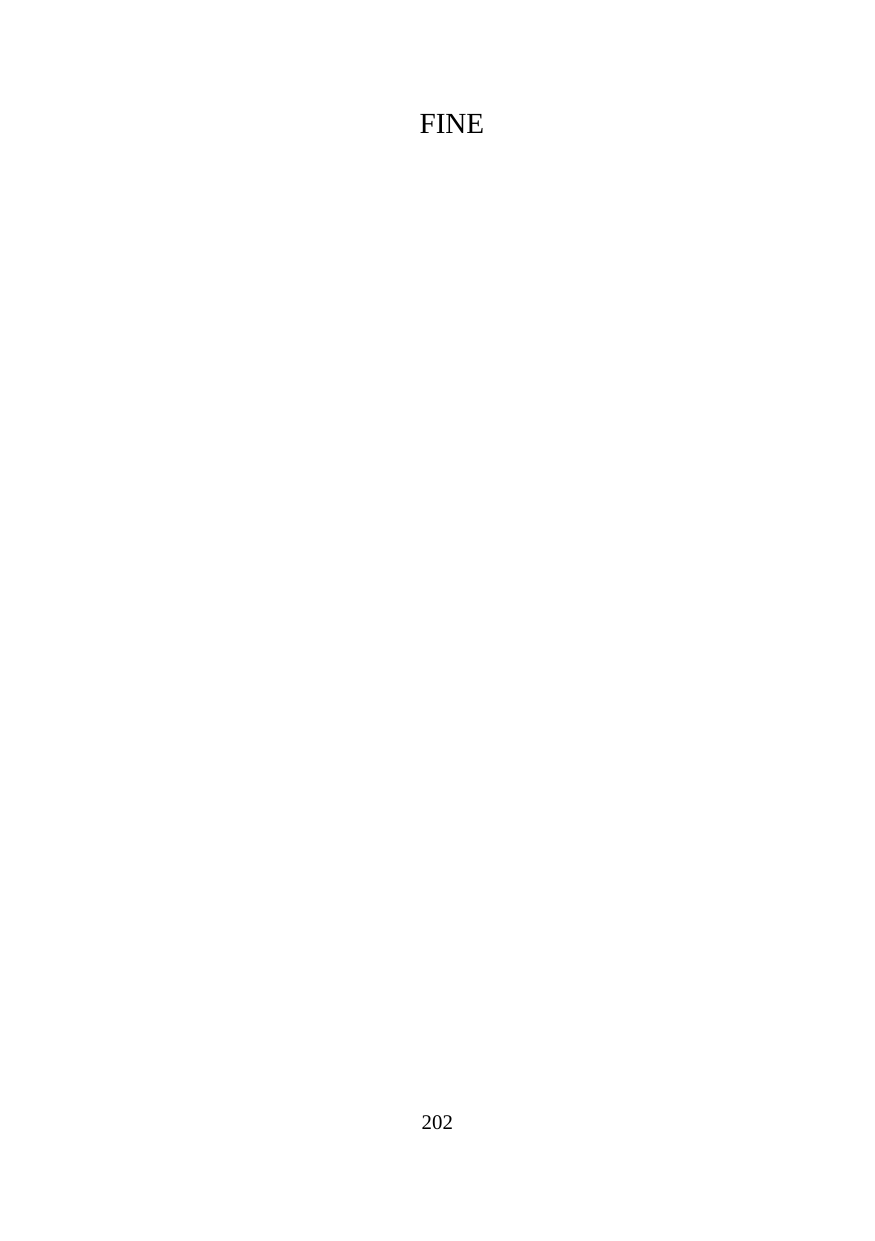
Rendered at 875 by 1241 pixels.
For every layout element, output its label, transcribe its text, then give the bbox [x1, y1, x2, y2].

text FINE [106, 106, 768, 140]
